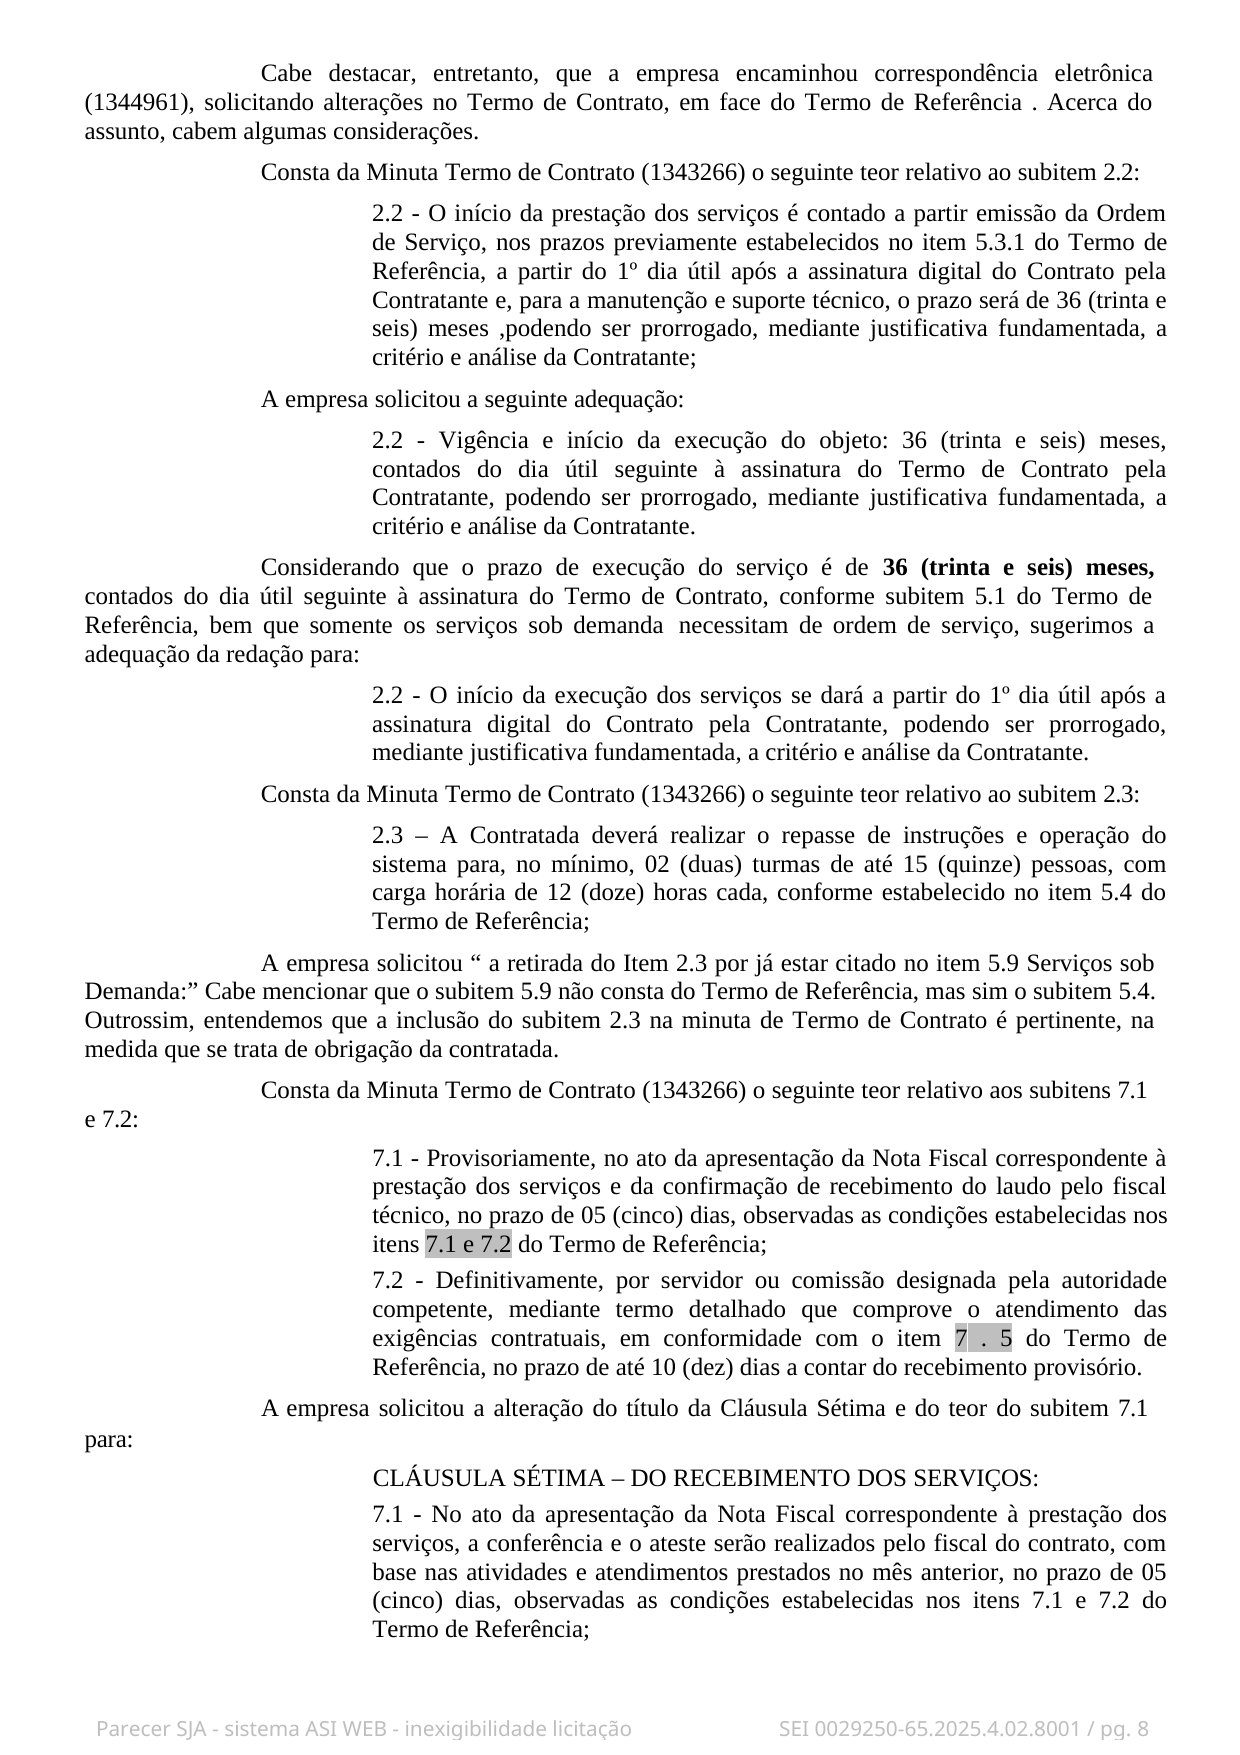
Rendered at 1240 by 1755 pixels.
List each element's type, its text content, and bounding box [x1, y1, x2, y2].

text 2.2 - O início da execução dos serviços se dará a partir do 1º dia útil após a assinatura digital do Contrato pela Contratante, podendo ser prorrogado, mediante justificativa fundamentada, a critério e análise da Contratante. [372, 680, 1168, 766]
text A empresa solicitou a alteração do título da Cláusula Sétima e do teor do subitem 7.1 [261, 1393, 1181, 1422]
text Consta da Minuta Termo de Contrato (1343266) o seguinte teor relativo ao subitem 2.3: [261, 779, 1181, 807]
text A empresa solicitou “ a retirada do Item 2.3 por já estar citado no item 5.9 Serviços sob Demanda:” Cabe mencionar que o subitem 5.9 não consta do Termo de Referência, mas sim o subitem 5.4. Outrossim, entendemos que a inclusão do subitem 2.3 na minuta de Termo de Contrato é pertinente, na medida que se trata de obrigação da contratada. [84, 948, 1156, 1063]
text A empresa solicitou a seguinte adequação: [261, 384, 1181, 412]
text 2.3 – A Contratada deverá realizar o repasse de instruções e operação do sistema para, no mínimo, 02 (duas) turmas de até 15 (quinze) pessoas, com carga horária de 12 (doze) horas cada, conforme estabelecido no item 5.4 do Termo de Referência; [372, 820, 1168, 935]
text 7.2 - Definitivamente, por servidor ou comissão designada pela autoridade competente, mediante termo detalhado que comprove o atendimento das exigências contratuais, em conformidade com o item 7 . 5 do Termo de Referência, no prazo de até 10 (dez) dias a contar do recebimento provisório. [372, 1265, 1167, 1380]
text CLÁUSULA SÉTIMA – DO RECEBIMENTO DOS SERVIÇOS: [235, 1463, 1177, 1492]
text Cabe destacar, entretanto, que a empresa encaminhou correspondência eletrônica (1344961), solicitando alterações no Termo de Contrato, em face do Termo de Referência . Acerca do assunto, cabem algumas considerações. [84, 58, 1154, 145]
text e 7.2: [84, 1104, 144, 1133]
text Consta da Minuta Termo de Contrato (1343266) o seguinte teor relativo aos subitens 7.1 [261, 1075, 1181, 1104]
text 2.2 - O início da prestação dos serviços é contado a partir emissão da Ordem de Serviço, nos prazos previamente estabelecidos no item 5.3.1 do Termo de Referência, a partir do 1º dia útil após a assinatura digital do Contrato pela Contratante e, para a manutenção e suporte técnico, o prazo será de 36 (trinta e seis) meses ,podendo ser prorrogado, mediante justificativa fundamentada, a critério e análise da Contratante; [372, 198, 1168, 371]
text para: [84, 1424, 144, 1453]
text 2.2 - Vigência e início da execução do objeto: 36 (trinta e seis) meses, contados do dia útil seguinte à assinatura do Termo de Contrato pela Contratante, podendo ser prorrogado, mediante justificativa fundamentada, a critério e análise da Contratante. [372, 425, 1167, 540]
text Considerando que o prazo de execução do serviço é de 36 (trinta e seis) meses, contados do dia útil seguinte à assinatura do Termo de Contrato, conforme subitem 5.1 do Termo de Referência, bem que somente os serviços sob demanda necessitam de ordem de serviço, sugerimos a adequação da redação para: [84, 552, 1155, 667]
text 7.1 - Provisoriamente, no ato da apresentação da Nota Fiscal correspondente à prestação dos serviços e da confirmação de recebimento do laudo pelo fiscal técnico, no prazo de 05 (cinco) dias, observadas as condições estabelecidas nos itens 7.1 e 7.2 do Termo de Referência; [372, 1143, 1168, 1258]
text Consta da Minuta Termo de Contrato (1343266) o seguinte teor relativo ao subitem 2.2: [261, 157, 1181, 186]
text 7.1 - No ato da apresentação da Nota Fiscal correspondente à prestação dos serviços, a conferência e o ateste serão realizados pelo fiscal do contrato, com base nas atividades e atendimentos prestados no mês anterior, no prazo de 05 (cinco) dias, observadas as condições estabelecidas nos itens 7.1 e 7.2 do Termo de Referência; [372, 1499, 1168, 1643]
